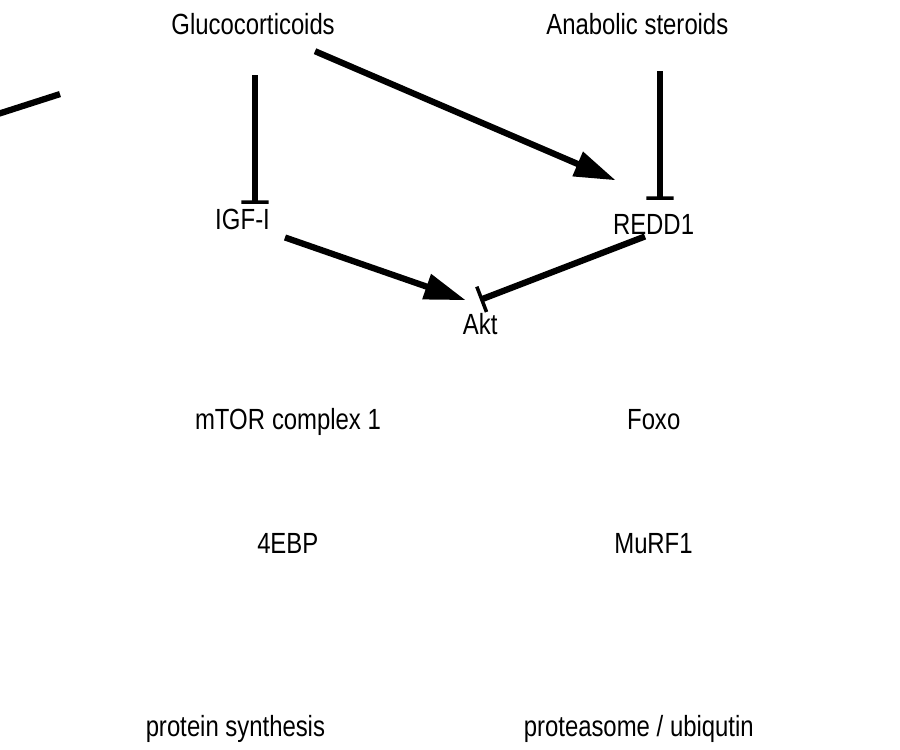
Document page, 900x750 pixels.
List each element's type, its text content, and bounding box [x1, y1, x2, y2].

text_box MuRF1 [599, 519, 708, 568]
text_box Glucocorticoids [156, 0, 350, 49]
text_box Foxo [612, 394, 696, 444]
text_box proteasome / ubiqutin [509, 701, 769, 750]
text_box 4EBP [242, 519, 334, 568]
text_box mTOR complex 1 [180, 394, 396, 444]
text_box protein synthesis [131, 701, 341, 750]
text_box REDD1 [598, 199, 710, 249]
text_box IGF-I [200, 194, 286, 244]
text_box Anabolic steroids [531, 0, 744, 49]
text_box Akt [448, 299, 513, 349]
